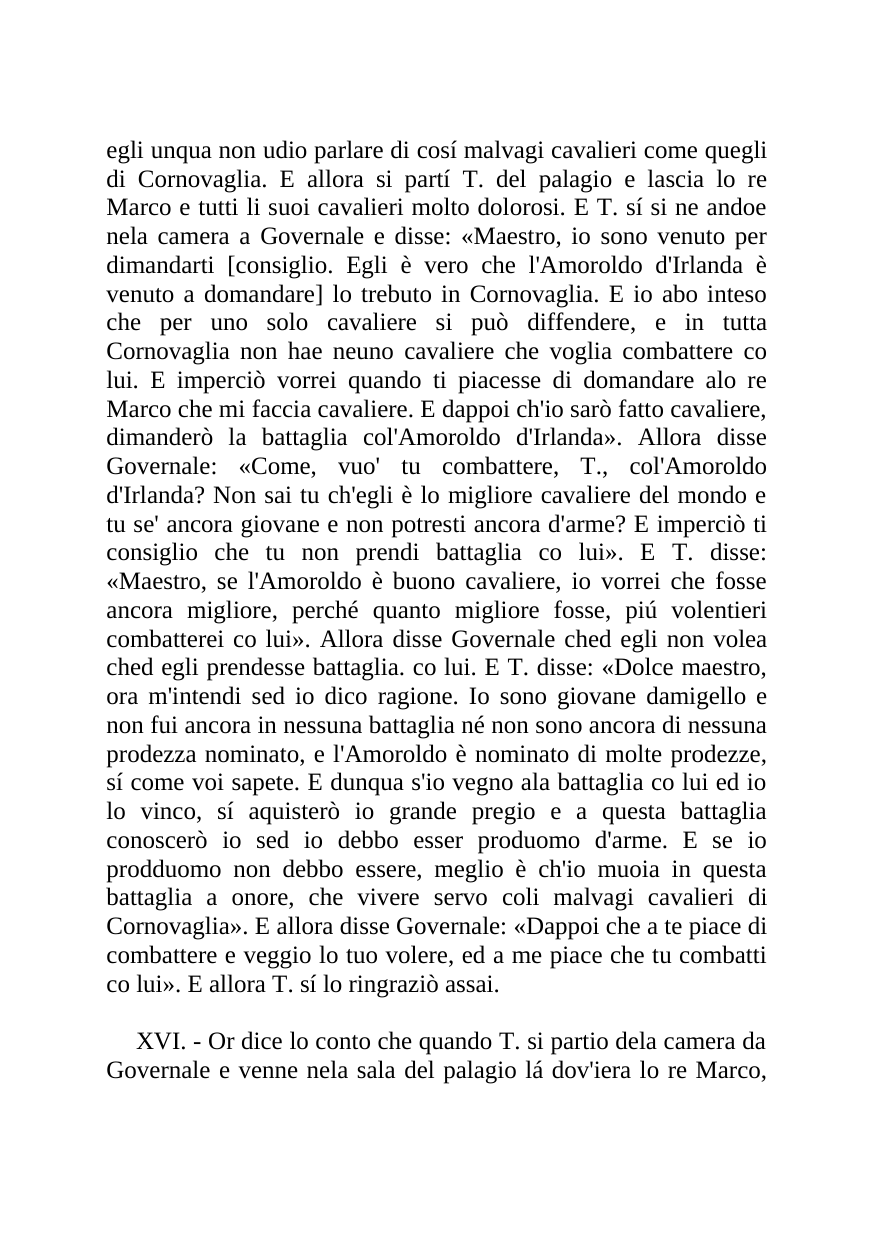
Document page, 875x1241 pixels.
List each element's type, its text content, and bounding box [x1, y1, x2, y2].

text egli unqua non udio parlare di cosí malvagi cavalieri come quegli di Cornovaglia. E allora si partí T. del palagio e lascia lo re Marco e tutti li suoi cavalieri molto dolorosi. E T. sí si ne andoe nela camera a Governale e disse: «Maestro, io sono venuto per dimandarti [consiglio. Egli è vero che l'Amoroldo d'Irlanda è venuto a domandare] lo trebuto in Cornovaglia. E io abo inteso che per uno solo cavaliere si può diffendere, e in tutta Cornovaglia non hae neuno cavaliere che voglia combattere co lui. E imperciò vorrei quando ti piacesse di domandare alo re Marco che mi faccia cavaliere. E dappoi ch'io sarò fatto cavaliere, dimanderò la battaglia col'Amoroldo d'Irlanda». Allora disse Governale: «Come, vuo' tu combattere, T., col'Amoroldo d'Irlanda? Non sai tu ch'egli è lo migliore cavaliere del mondo e tu se' ancora giovane e non potresti ancora d'arme? E imperciò ti consiglio che tu non prendi battaglia co lui». E T. disse: «Maestro, se l'Amoroldo è buono cavaliere, io vorrei che fosse ancora migliore, perché quanto migliore fosse, piú volentieri combatterei co lui». Allora disse Governale ched egli non volea ched egli prendesse battaglia. co lui. E T. disse: «Dolce maestro, ora m'intendi sed io dico ragione. Io sono giovane damigello e non fui ancora in nessuna battaglia né non sono ancora di nessuna prodezza nominato, e l'Amoroldo è nominato di molte prodezze, sí come voi sapete. E dunqua s'io vegno ala battaglia co lui ed io lo vinco, sí aquisterò io grande pregio e a questa battaglia conoscerò io sed io debbo esser produomo d'arme. E se io prodduomo non debbo essere, meglio è ch'io muoia in questa battaglia a onore, che vivere servo coli malvagi cavalieri di Cornovaglia». E allora disse Governale: «Dappoi che a te piace di combattere e veggio lo tuo volere, ed a me piace che tu combatti co lui». E allora T. sí lo ringraziò assai. [106, 135, 768, 997]
text XVI. - Or dice lo conto che quando T. si partio dela camera da Governale e venne nela sala del palagio lá dov'iera lo re Marco, [106, 1026, 768, 1084]
